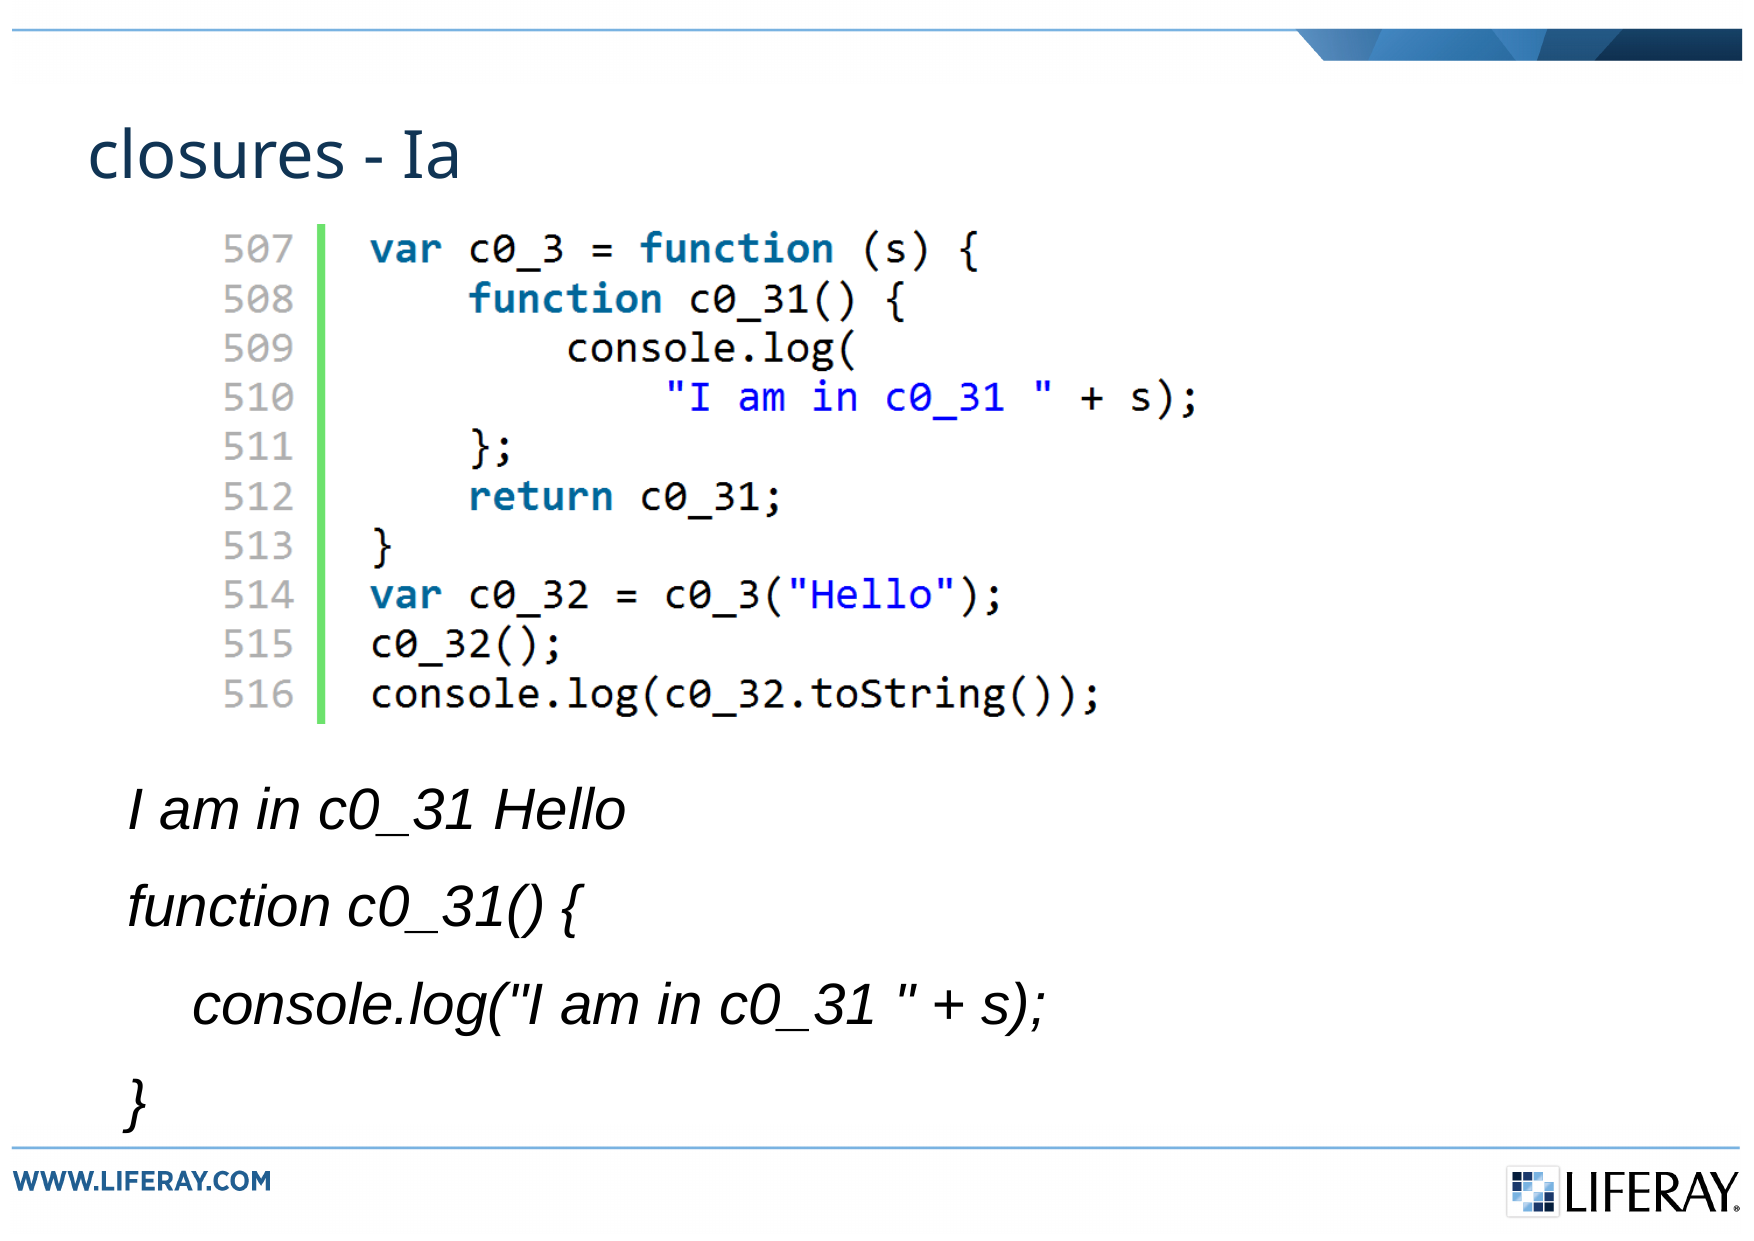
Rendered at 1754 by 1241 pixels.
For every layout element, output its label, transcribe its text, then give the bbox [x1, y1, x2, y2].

picture [10, 1124, 1741, 1234]
title closures - Ia [87, 49, 1667, 257]
text_box I am in c0_31 Hello function c0_31() { console.log("I am in c0_31 " + s); } [112, 769, 1726, 1140]
picture [12, 0, 1743, 84]
picture [211, 224, 1201, 724]
